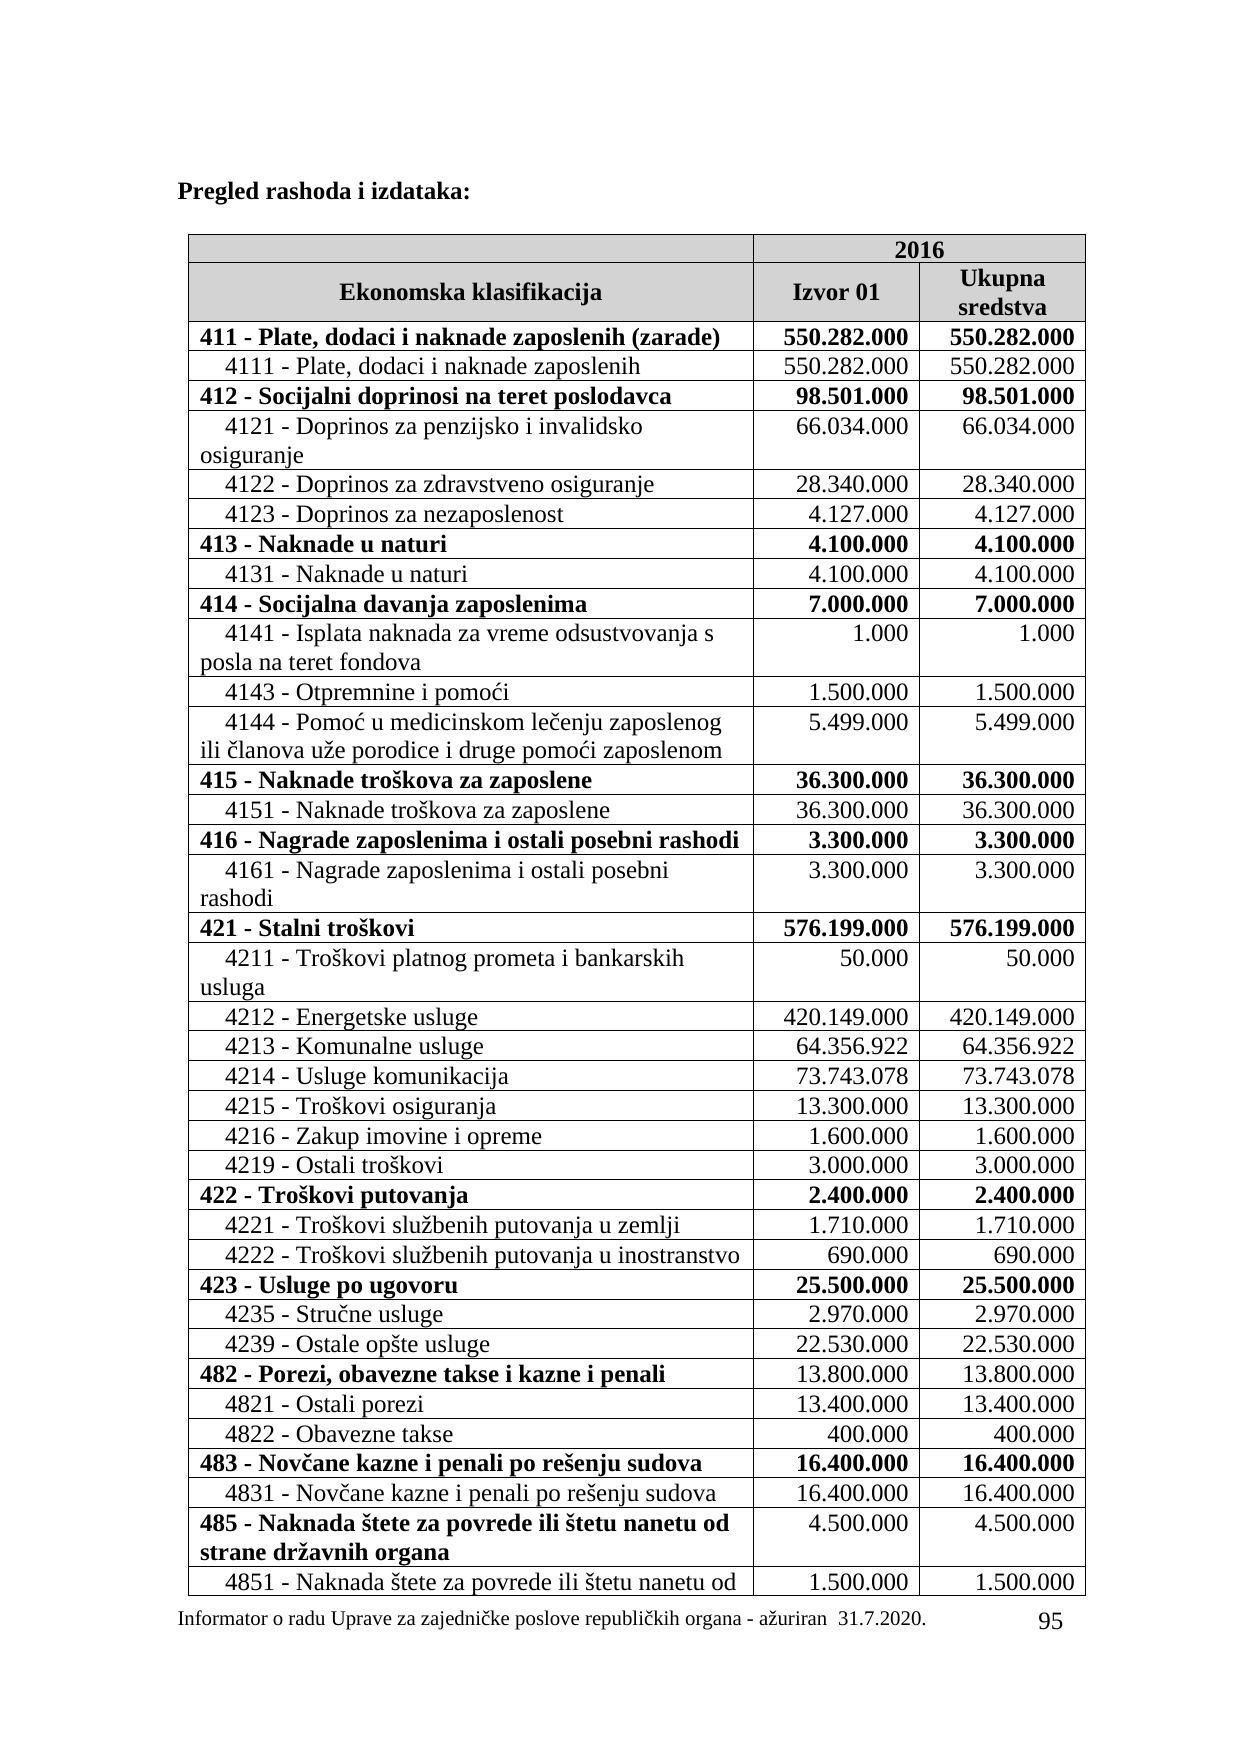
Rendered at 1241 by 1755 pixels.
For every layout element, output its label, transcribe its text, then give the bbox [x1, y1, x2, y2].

table_cell 416 - Nagrade zaposlenima i ostali posebni rashodi [189, 825, 753, 854]
table_cell 13.400.000 [920, 1389, 1085, 1418]
table_cell 2.970.000 [754, 1300, 919, 1328]
table_cell 4141 - Isplata naknada za vreme odsustvovanja s posla na teret fondova [189, 619, 753, 676]
table_cell 7.000.000 [754, 589, 919, 617]
table_cell 4239 - Ostale opšte usluge [189, 1329, 753, 1358]
table_cell 4122 - Doprinos za zdravstveno osiguranje [189, 470, 753, 498]
table_cell 4214 - Usluge komunikacija [189, 1061, 753, 1090]
table_cell 1.000 [920, 619, 1085, 676]
table_cell 5.499.000 [920, 707, 1085, 764]
table_cell 73.743.078 [754, 1061, 919, 1090]
table_cell 13.300.000 [754, 1091, 919, 1120]
table_header 2016 [754, 235, 1085, 262]
table_cell 400.000 [754, 1419, 919, 1447]
table_cell 483 - Novčane kazne i penali po rešenju sudova [189, 1449, 753, 1477]
table_cell 1.500.000 [920, 1567, 1085, 1595]
table_cell 420.149.000 [920, 1002, 1085, 1030]
table_cell 66.034.000 [920, 411, 1085, 468]
table_cell 421 - Stalni troškovi [189, 913, 753, 942]
table_cell 1.500.000 [754, 1567, 919, 1595]
table_cell 411 - Plate, dodaci i naknade zaposlenih (zarade) [189, 322, 753, 350]
table_cell 22.530.000 [754, 1329, 919, 1358]
table_cell 412 - Socijalni doprinosi na teret poslodavca [189, 381, 753, 410]
table_cell 1.500.000 [920, 677, 1085, 706]
table_cell 25.500.000 [754, 1270, 919, 1298]
table_cell 4.500.000 [754, 1508, 919, 1566]
table_cell 64.356.922 [754, 1031, 919, 1060]
table_cell 482 - Porezi, obavezne takse i kazne i penali [189, 1359, 753, 1388]
table_cell 4144 - Pomoć u medicinskom lečenju zaposlenog ili članova uže porodice i druge pomoći zaposlenom [189, 707, 753, 764]
table_cell 1.500.000 [754, 677, 919, 706]
table_cell 4.100.000 [920, 529, 1085, 558]
table_cell 3.300.000 [920, 855, 1085, 912]
table_cell 1.710.000 [754, 1210, 919, 1239]
table_cell 4143 - Otpremnine i pomoći [189, 677, 753, 706]
table_cell 422 - Troškovi putovanja [189, 1180, 753, 1209]
table_cell 415 - Naknade troškova za zaposlene [189, 765, 753, 794]
table_cell 13.400.000 [754, 1389, 919, 1418]
table_cell 4.500.000 [920, 1508, 1085, 1566]
table_cell 2.400.000 [754, 1180, 919, 1209]
table_cell 16.400.000 [920, 1449, 1085, 1477]
table_cell 400.000 [920, 1419, 1085, 1447]
table_cell 420.149.000 [754, 1002, 919, 1030]
table_cell Ukupna sredstva [920, 263, 1085, 321]
table_cell 36.300.000 [920, 795, 1085, 824]
table_cell 13.300.000 [920, 1091, 1085, 1120]
text Pregled rashoda i izdataka: [177, 176, 1063, 205]
table_cell 414 - Socijalna davanja zaposlenima [189, 589, 753, 617]
table_cell 98.501.000 [920, 381, 1085, 410]
table_cell 98.501.000 [754, 381, 919, 410]
table_cell 28.340.000 [920, 470, 1085, 498]
table_cell Ekonomska klasifikacija [189, 263, 753, 321]
table_cell 4161 - Nagrade zaposlenima i ostali posebni rashodi [189, 855, 753, 912]
table_cell 13.800.000 [754, 1359, 919, 1388]
table_cell 2.400.000 [920, 1180, 1085, 1209]
table_cell 576.199.000 [920, 913, 1085, 942]
table_cell 1.600.000 [920, 1121, 1085, 1149]
table_cell 4235 - Stručne usluge [189, 1300, 753, 1328]
table_cell 3.000.000 [754, 1151, 919, 1179]
table_cell 3.300.000 [920, 825, 1085, 854]
table_cell 4211 - Troškovi platnog prometa i bankarskih usluga [189, 943, 753, 1001]
table_cell 2.970.000 [920, 1300, 1085, 1328]
table_cell 1.000 [754, 619, 919, 676]
table_cell 4821 - Ostali porezi [189, 1389, 753, 1418]
table_cell 3.000.000 [920, 1151, 1085, 1179]
table_cell 7.000.000 [920, 589, 1085, 617]
table_header [189, 235, 753, 262]
table_cell 50.000 [754, 943, 919, 1001]
table_cell 16.400.000 [920, 1478, 1085, 1507]
table_cell 22.530.000 [920, 1329, 1085, 1358]
table_cell 690.000 [754, 1240, 919, 1269]
table_cell 4151 - Naknade troškova za zaposlene [189, 795, 753, 824]
table_cell 4.100.000 [920, 559, 1085, 588]
table_cell 16.400.000 [754, 1478, 919, 1507]
table_cell 1.600.000 [754, 1121, 919, 1149]
table_cell 36.300.000 [754, 765, 919, 794]
table_cell 50.000 [920, 943, 1085, 1001]
table_cell 4131 - Naknade u naturi [189, 559, 753, 588]
table_cell 4822 - Obavezne takse [189, 1419, 753, 1447]
table_cell 4851 - Naknada štete za povrede ili štetu nanetu od [189, 1567, 753, 1595]
table_cell 3.300.000 [754, 855, 919, 912]
table_cell 5.499.000 [754, 707, 919, 764]
table_cell 485 - Naknada štete za povrede ili štetu nanetu od strane državnih organa [189, 1508, 753, 1566]
table_cell 550.282.000 [920, 351, 1085, 380]
table_cell 4221 - Troškovi službenih putovanja u zemlјi [189, 1210, 753, 1239]
table_cell 4121 - Doprinos za penzijsko i invalidsko osiguranje [189, 411, 753, 468]
table_cell 4111 - Plate, dodaci i naknade zaposlenih [189, 351, 753, 380]
table_cell 423 - Usluge po ugovoru [189, 1270, 753, 1298]
table_cell 4213 - Komunalne usluge [189, 1031, 753, 1060]
table_cell 4215 - Troškovi osiguranja [189, 1091, 753, 1120]
table_cell 36.300.000 [754, 795, 919, 824]
table_cell 4831 - Novčane kazne i penali po rešenju sudova [189, 1478, 753, 1507]
table_cell 413 - Naknade u naturi [189, 529, 753, 558]
table_cell Izvor 01 [754, 263, 919, 321]
table_cell 25.500.000 [920, 1270, 1085, 1298]
table_cell 4.127.000 [754, 499, 919, 528]
table_cell 576.199.000 [754, 913, 919, 942]
table_cell 550.282.000 [754, 351, 919, 380]
table_cell 4.100.000 [754, 559, 919, 588]
table_cell 73.743.078 [920, 1061, 1085, 1090]
table_cell 4222 - Troškovi službenih putovanja u inostranstvo [189, 1240, 753, 1269]
table_cell 550.282.000 [920, 322, 1085, 350]
table_cell 13.800.000 [920, 1359, 1085, 1388]
table_cell 64.356.922 [920, 1031, 1085, 1060]
table_cell 1.710.000 [920, 1210, 1085, 1239]
table_cell 690.000 [920, 1240, 1085, 1269]
table_cell 3.300.000 [754, 825, 919, 854]
table_cell 28.340.000 [754, 470, 919, 498]
table_cell 66.034.000 [754, 411, 919, 468]
table_cell 16.400.000 [754, 1449, 919, 1477]
table_cell 550.282.000 [754, 322, 919, 350]
table_cell 4219 - Ostali troškovi [189, 1151, 753, 1179]
table_cell 4212 - Energetske usluge [189, 1002, 753, 1030]
table_cell 4.127.000 [920, 499, 1085, 528]
table_cell 36.300.000 [920, 765, 1085, 794]
table_cell 4216 - Zakup imovine i opreme [189, 1121, 753, 1149]
table_cell 4123 - Doprinos za nezaposlenost [189, 499, 753, 528]
table_cell 4.100.000 [754, 529, 919, 558]
